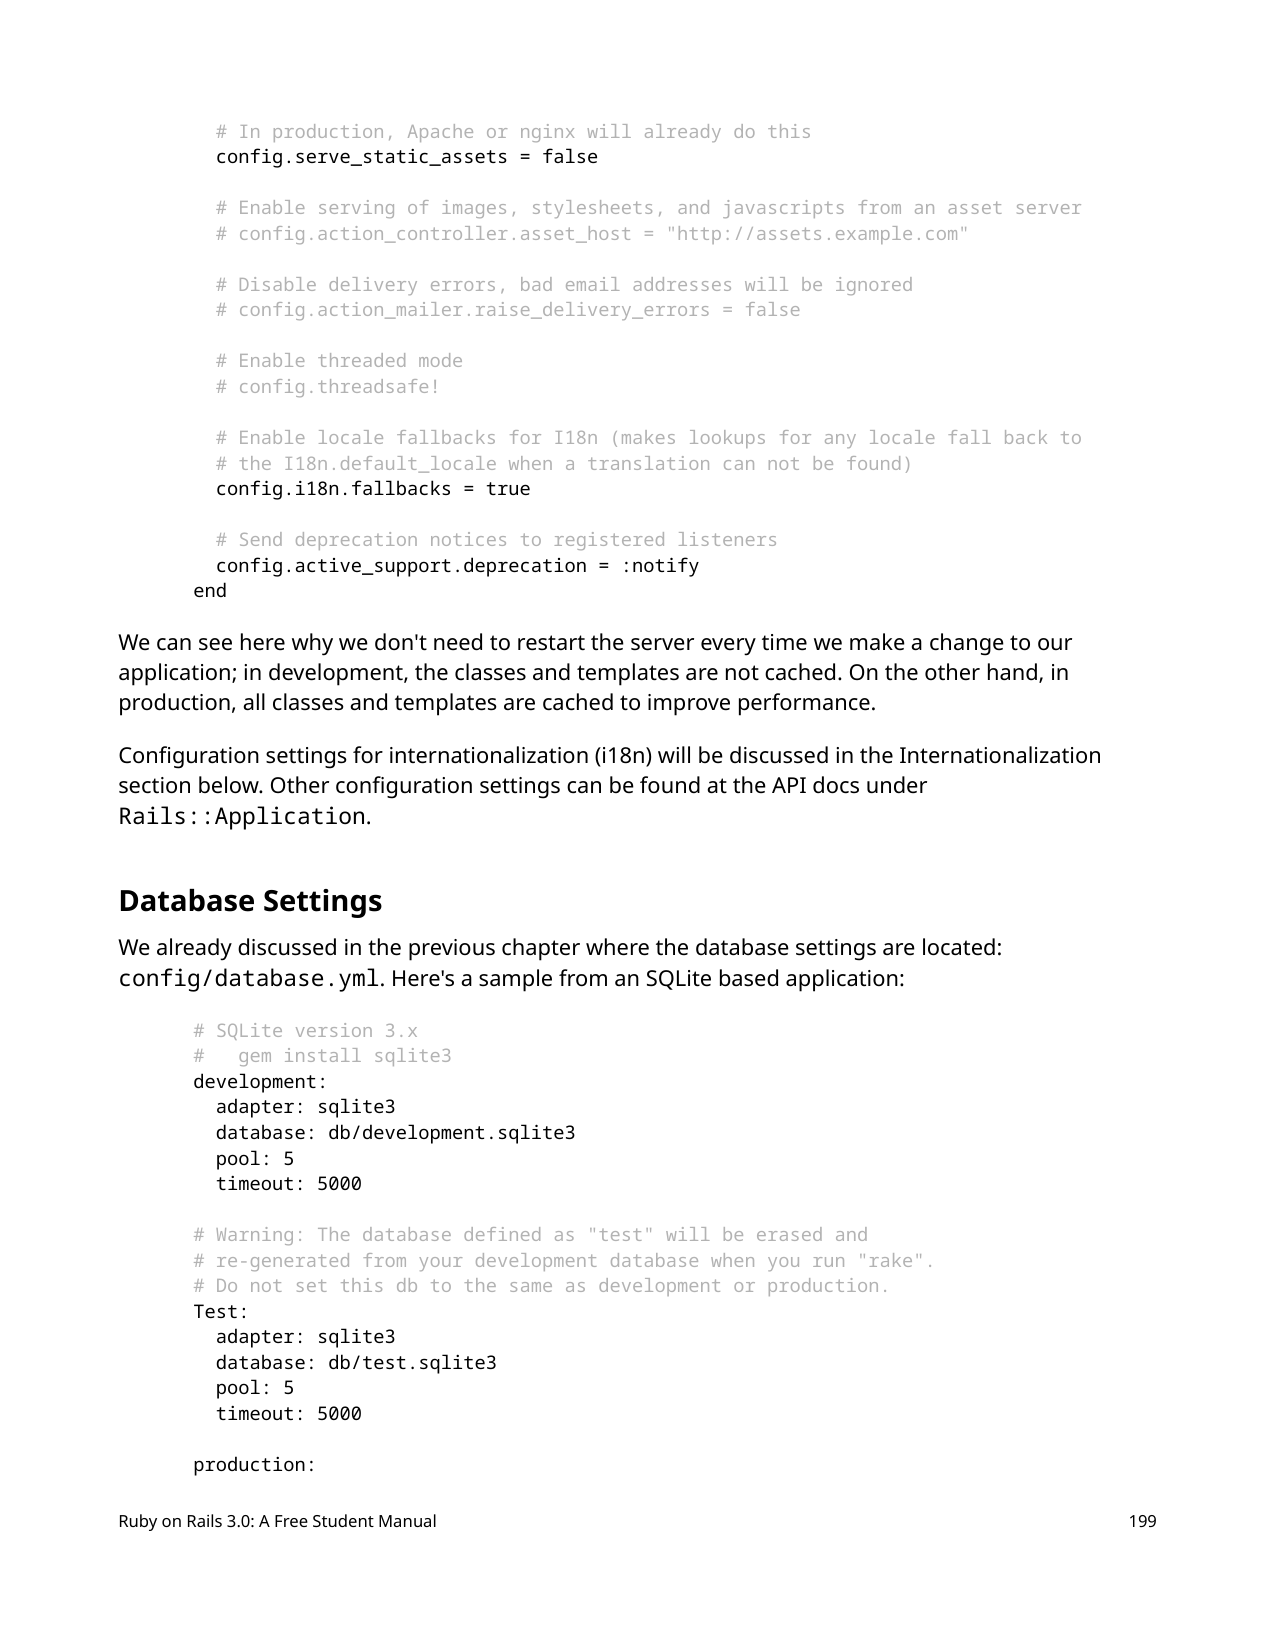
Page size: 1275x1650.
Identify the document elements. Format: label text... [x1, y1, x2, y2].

subtitle Database Settings [118, 880, 1157, 920]
text We can see here why we don't need to restart the server every time we make a change to our application; in development, the classes and templates are not cached. On the other hand, in production, all classes and templates are cached to improve performance. [118, 627, 1157, 716]
text Configuration settings for internationalization (i18n) will be discussed in the Internationalization section below. Other configuration settings can be found at the API docs under Rails::Application. [118, 740, 1157, 831]
text # In production, Apache or nginx will already do this config.serve_static_assets = false # Enable serving of images, stylesheets, and javascripts from an asset server # config.action_controller.asset_host = "http://assets.example.com" # Disable delivery errors, bad email addresses will be ignored # config.action_mailer.raise_delivery_errors = false # Enable threaded mode # config.threadsafe! # Enable locale fallbacks for I18n (makes lookups for any locale fall back to # the I18n.default_locale when a translation can not be found) config.i18n.fallbacks = true # Send deprecation notices to registered listeners config.active_support.deprecation = :notify end [193, 118, 1157, 603]
text # SQLite version 3.x # gem install sqlite3 development: adapter: sqlite3 database: db/development.sqlite3 pool: 5 timeout: 5000 # Warning: The database defined as "test" will be erased and # re-generated from your development database when you run "rake". # Do not set this db to the same as development or production. Test: adapter: sqlite3 database: db/test.sqlite3 pool: 5 timeout: 5000 production: [193, 1017, 1157, 1477]
text We already discussed in the previous chapter where the database settings are located: config/database.yml. Here's a sample from an SQLite based application: [118, 932, 1157, 993]
